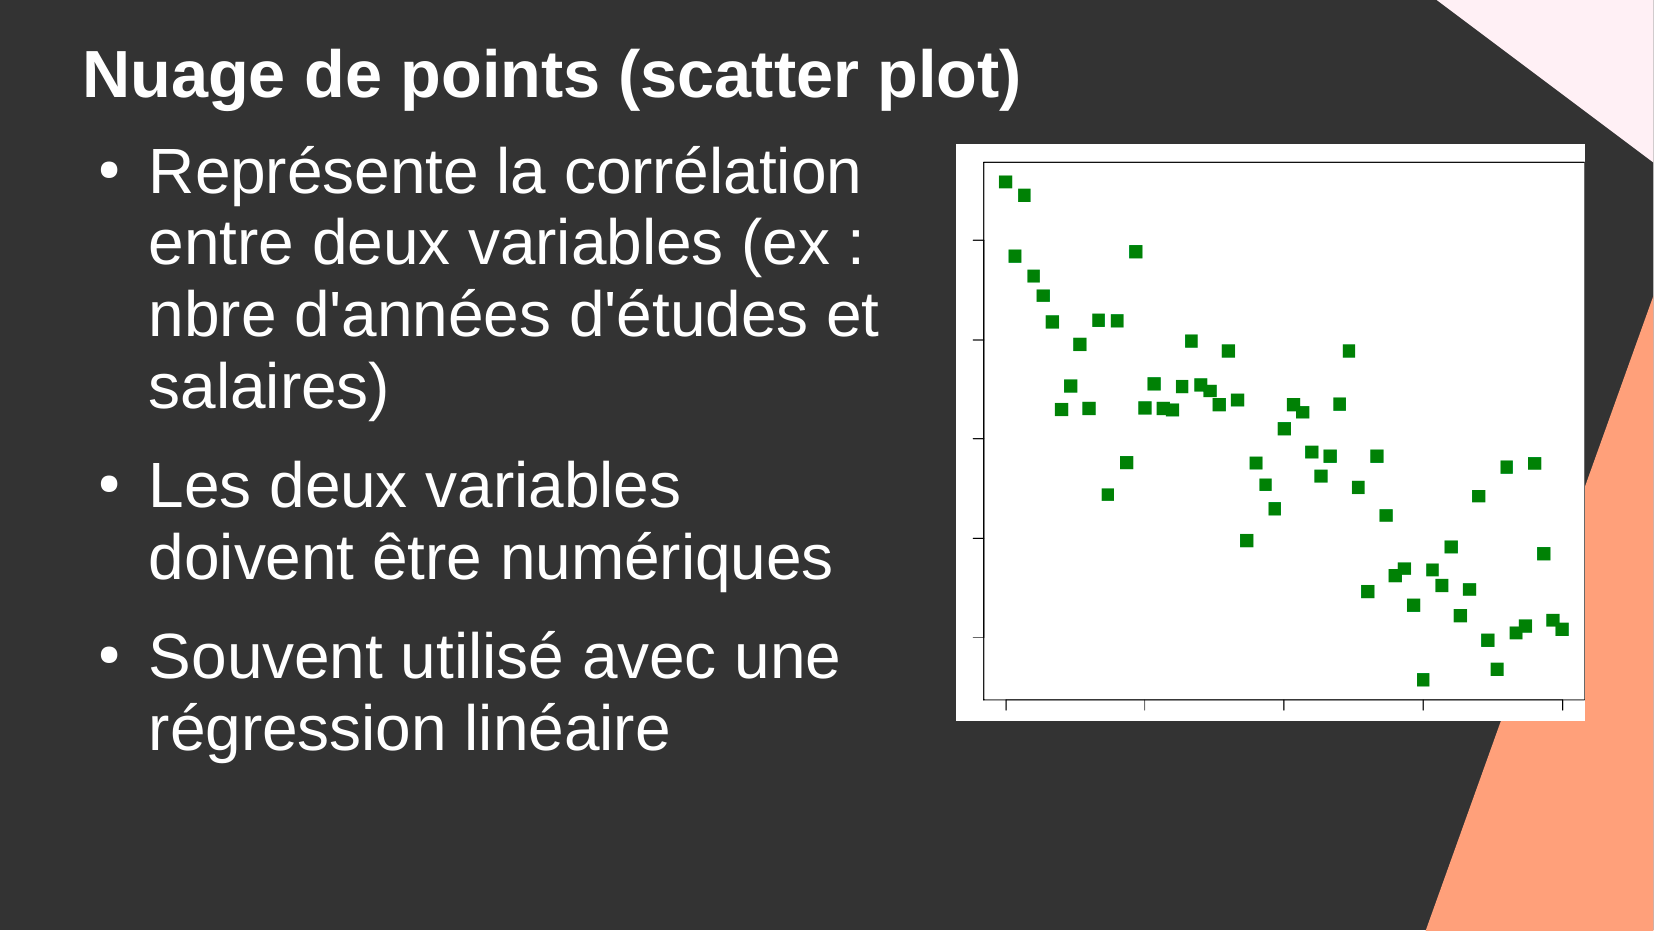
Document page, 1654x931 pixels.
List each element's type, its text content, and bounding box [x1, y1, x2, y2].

text_box [1425, 294, 1654, 931]
text_box [1436, 0, 1654, 163]
title Nuage de points (scatter plot) [82, 37, 1571, 115]
picture [956, 144, 1585, 721]
list Représente la corrélation entre deux variables (ex : nbre d'années d'études et salaires) Les deux variables doivent être numériques Souvent utilisé avec une régression linéaire [80, 135, 886, 815]
